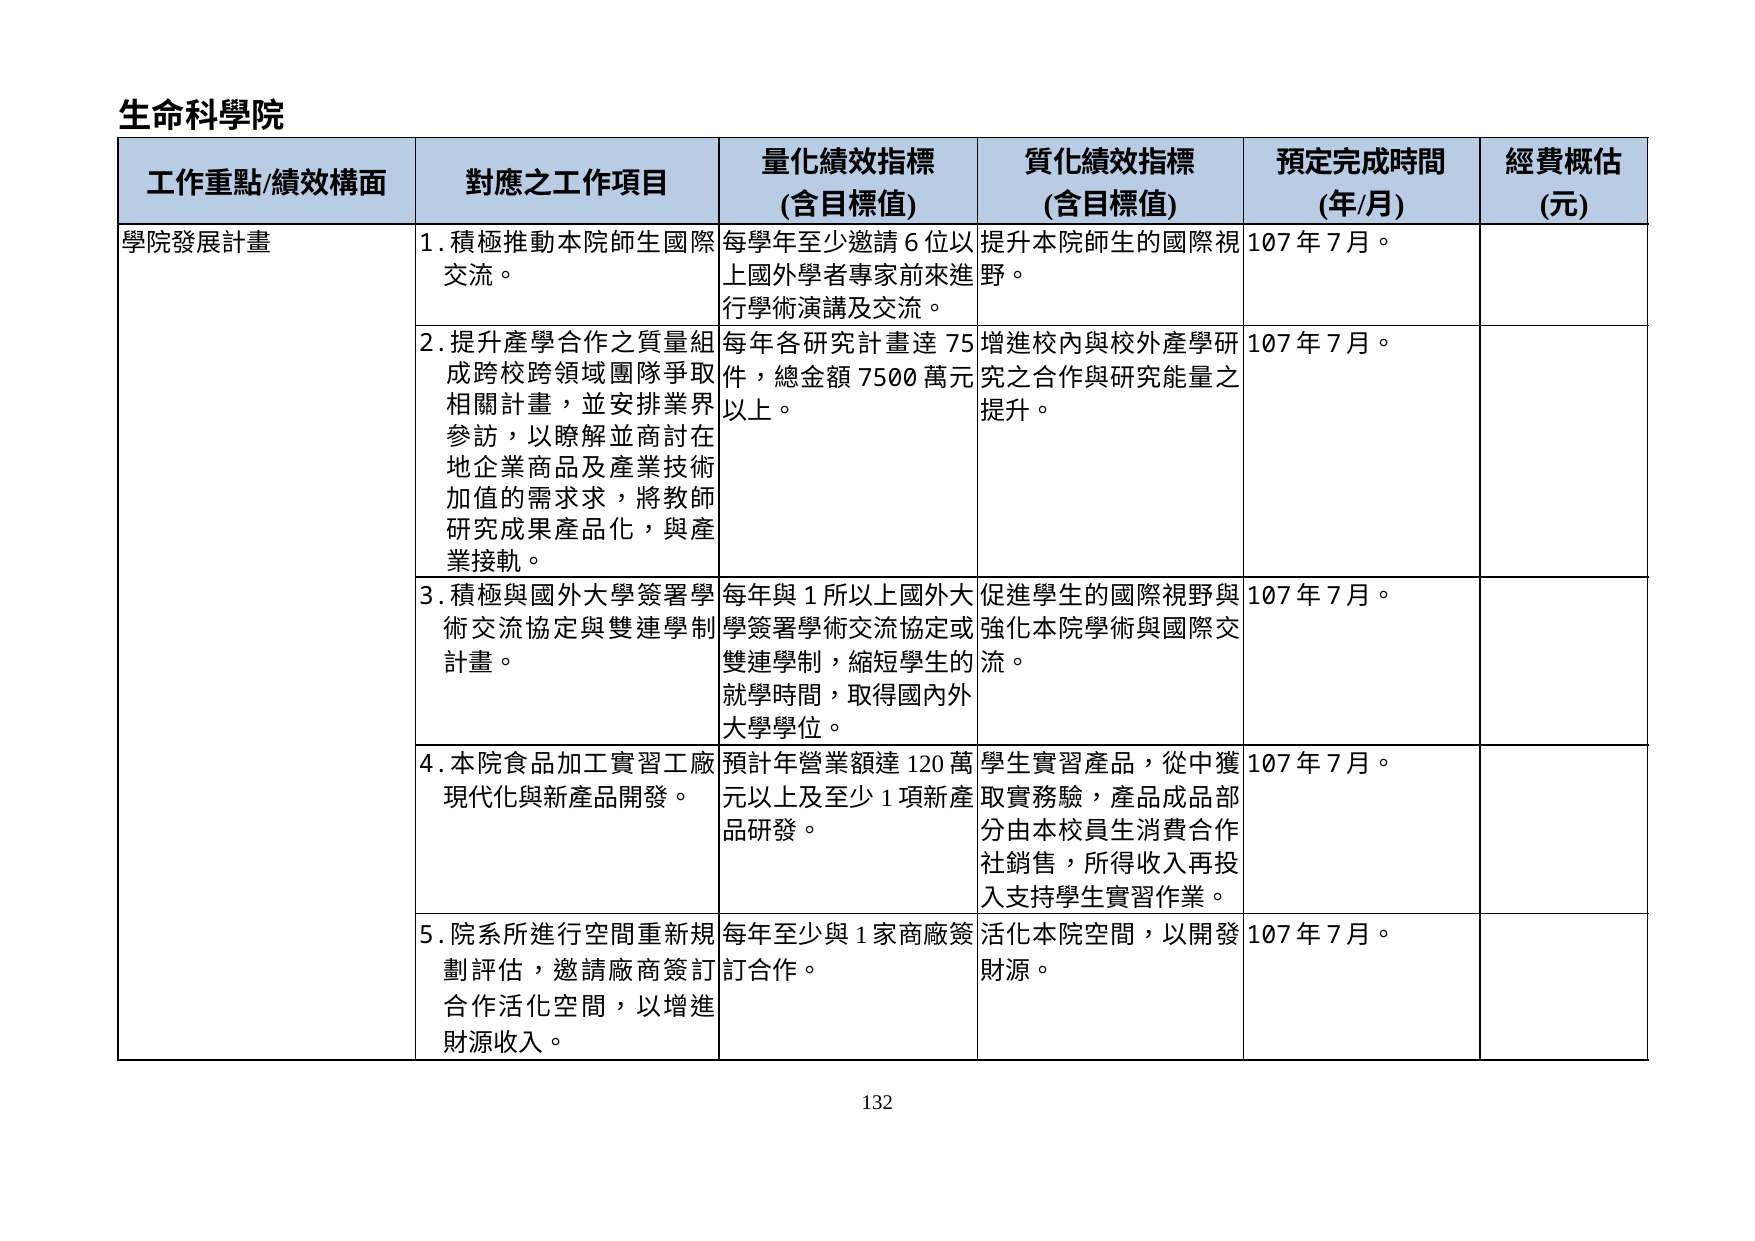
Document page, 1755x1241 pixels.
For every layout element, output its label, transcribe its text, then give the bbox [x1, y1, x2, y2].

table_header 經費概估 (元) [1481, 138, 1647, 223]
table_cell 107年7月。 [1244, 225, 1479, 324]
table_cell [1481, 326, 1647, 576]
table_cell 增進校內與校外產學研究之合作與研究能量之提升。 [978, 326, 1243, 576]
table_cell 提升本院師生的國際視野。 [978, 225, 1243, 324]
table_cell 107年7月。 [1244, 914, 1479, 1059]
table_cell 107年7月。 [1244, 326, 1479, 576]
table_cell 每年各研究計畫逹75件，總金額7500萬元以上。 [720, 326, 977, 576]
table_cell 3.積極與國外大學簽署學術交流協定與雙連學制計畫。 [416, 578, 718, 744]
table_cell 活化本院空間，以開發財源。 [978, 914, 1243, 1059]
table_cell 2.提升產學合作之質量組成跨校跨領域團隊爭取相關計畫，並安排業界參訪，以瞭解並商討在地企業商品及產業技術加值的需求求，將教師研究成果產品化，與產業接軌。 [416, 326, 718, 576]
table_cell 每年與1所以上國外大學簽署學術交流協定或雙連學制，縮短學生的就學時間，取得國內外 大學學位。 [720, 578, 977, 744]
table_cell 預計年營業額達120萬元以上及至少1項新產品研發。 [720, 746, 977, 913]
table_header 預定完成時間 (年/月) [1244, 138, 1479, 223]
table_cell [1481, 914, 1647, 1059]
table_cell [1481, 746, 1647, 913]
table_cell 每年至少與1家商廠簽訂合作。 [720, 914, 977, 1059]
table_cell 促進學生的國際視野與強化本院學術與國際交流。 [978, 578, 1243, 744]
table_header 量化績效指標 (含目標值) [720, 138, 977, 223]
table_cell 每學年至少邀請6位以上國外學者專家前來進行學術演講及交流。 [720, 225, 977, 324]
table_cell 學生實習產品，從中獲取實務驗，產品成品部分由本校員生消費合作社銷售，所得收入再投入支持學生實習作業。 [978, 746, 1243, 913]
table_cell [1481, 578, 1647, 744]
table_cell 5.院系所進行空間重新規劃評估，邀請廠商簽訂合作活化空間，以增進財源收入。 [416, 914, 718, 1059]
table_cell 學院發展計畫 [119, 225, 415, 1059]
table_header 工作重點/績效構面 [119, 138, 415, 223]
table_cell 107年7月。 [1244, 746, 1479, 913]
table_cell 107年7月。 [1244, 578, 1479, 744]
table_header 對應之工作項目 [416, 138, 718, 223]
table_cell 1.積極推動本院師生國際交流。 [416, 225, 718, 324]
table_cell 4.本院食品加工實習工廠現代化與新產品開發。 [416, 746, 718, 913]
table_cell [1481, 225, 1647, 324]
text 生命科學院 [118, 89, 1636, 137]
table_header 質化績效指標 (含目標值) [978, 138, 1243, 223]
